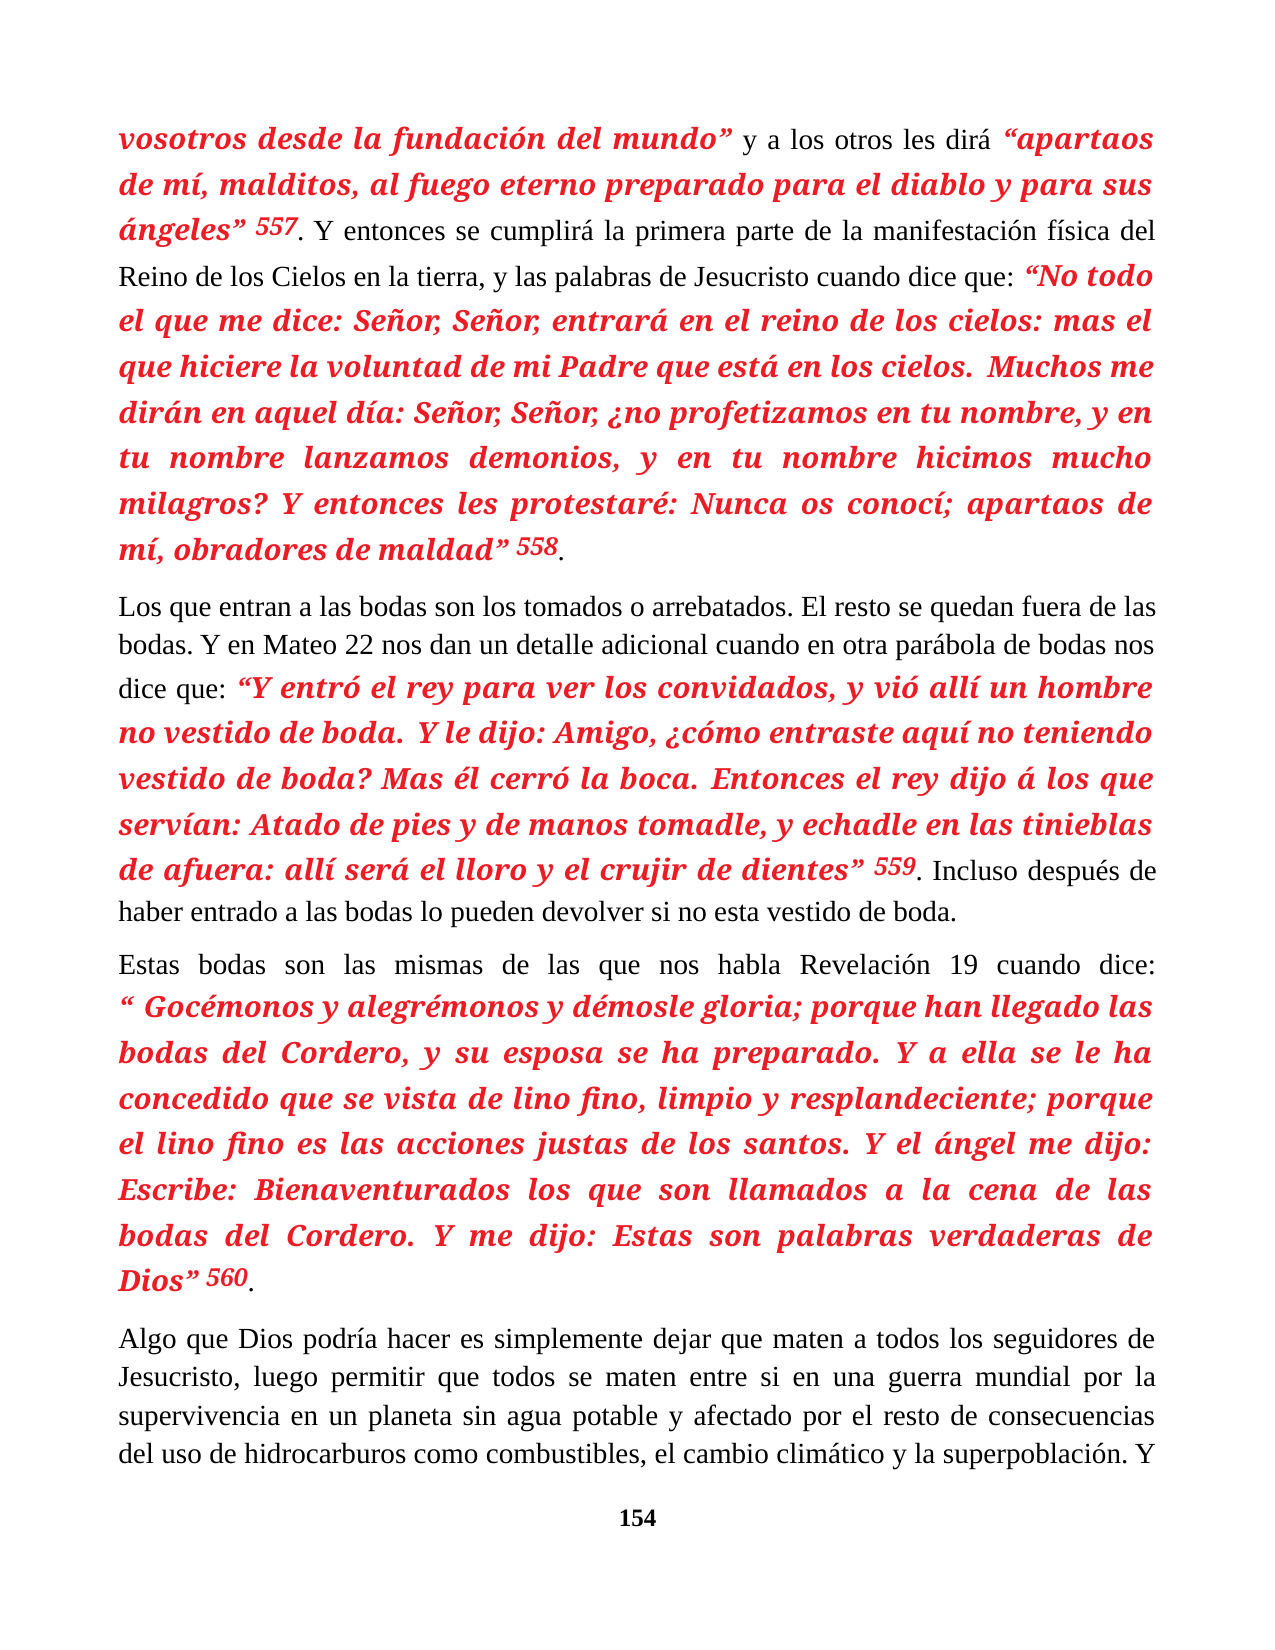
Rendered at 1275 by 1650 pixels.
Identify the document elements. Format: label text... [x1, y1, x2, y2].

text Algo que Dios podría hacer es simplemente dejar que maten a todos los seguidores de Jesucristo, luego permitir que todos se maten entre si en una guerra mundial por la supervivencia en un planeta sin agua potable y afectado por el resto de consecuencias del uso de hidrocarburos como combustibles, el cambio climático y la superpoblación. Y [118, 1321, 1157, 1470]
text vosotros desde la fundación del mundo” y a los otros les dirá “apartaos de mí, malditos, al fuego eterno preparado para el diablo y para sus ángeles” . Y entonces se cumplirá la primera parte de la manifestación física del Reino de los Cielos en la tierra, y las palabras de Jesucristo cuando dice que: “No todo el que me dice: Señor, Señor, entrará en el reino de los cielos: mas el que hiciere la voluntad de mi Padre que está en los cielos. Muchos me dirán en aquel día: Señor, Señor, ¿no profetizamos en tu nombre, y en tu nombre lanzamos demonios, y en tu nombre hicimos mucho milagros? Y entonces les protestaré: Nunca os conocí; apartaos de mí, obradores de maldad” . [118, 118, 1157, 568]
text Los que entran a las bodas son los tomados o arrebatados. El resto se quedan fuera de las bodas. Y en Mateo 22 nos dan un detalle adicional cuando en otra parábola de bodas nos dice que: “Y entró el rey para ver los convidados, y vió allí un hombre no vestido de boda. Y le dijo: Amigo, ¿cómo entraste aquí no teniendo vestido de boda? Mas él cerró la boca. Entonces el rey dijo á los que servían: Atado de pies y de manos tomadle, y echadle en las tinieblas de afuera: allí será el lloro y el crujir de dientes” . Incluso después de haber entrado a las bodas lo pueden devolver si no esta vestido de boda. [118, 589, 1157, 928]
text Estas bodas son las mismas de las que nos habla Revelación 19 cuando dice: “ Gocémonos y alegrémonos y démosle gloria; porque han llegado las bodas del Cordero, y su esposa se ha preparado. Y a ella se le ha concedido que se vista de lino fino, limpio y resplandeciente; porque el lino fino es las acciones justas de los santos. Y el ángel me dijo: Escribe: Bienaventurados los que son llamados a la cena de las bodas del Cordero. Y me dijo: Estas son palabras verdaderas de Dios” . [118, 947, 1157, 1300]
